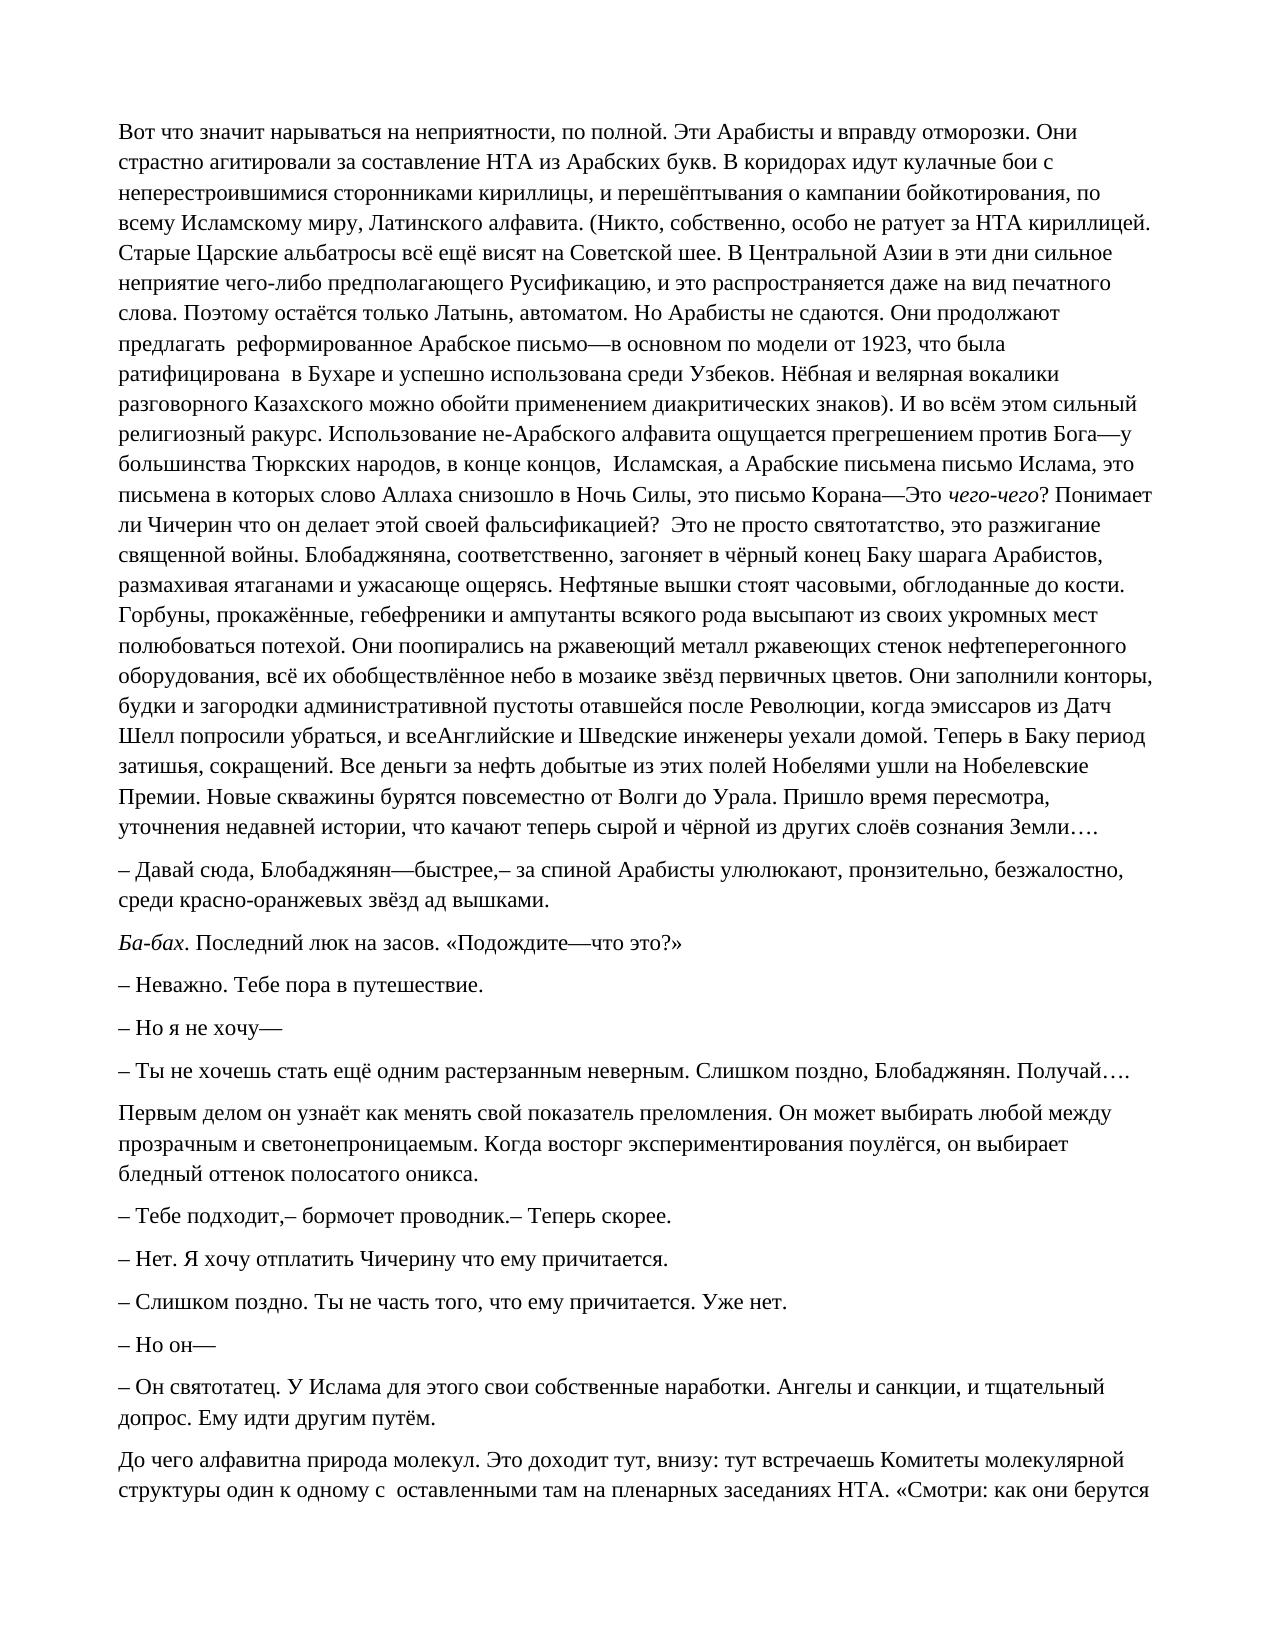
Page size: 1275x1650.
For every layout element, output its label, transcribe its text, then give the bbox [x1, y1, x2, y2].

text – Ты не хочешь стать ещё одним растерзанным неверным. Слишком поздно, Блобаджянян. Получай…. [118, 1057, 1157, 1083]
text Вот что значит нарываться на неприятности, по полной. Эти Арабисты и вправду отморозки. Они страстно агитировали за составление НТА из Арабских букв. В коридорах идут кулачные бои с неперестроившимися сторонниками кириллицы, и перешёптывания о кампании бойкотирования, по всему Исламскому миру, Латинского алфавита. (Никто, собственно, особо не ратует за НТА кириллицей. Старые Царские альбатросы всё ещё висят на Советской шее. В Центральной Азии в эти дни сильное неприятие чего-либо предполагающего Русификацию, и это распространяется даже на вид печатного слова. Поэтому остаётся только Латынь, автоматом. Но Арабисты не сдаются. Они продолжают предлагать реформированное Арабское письмо—в основном по модели от 1923, что была ратифицирована в Бухаре и успешно использована среди Узбеков. Нёбная и велярная вокалики разговорного Казахского можно обойти применением диакритических знаков). И во всём этом сильный религиозный ракурс. Использование не-Арабского алфавита ощущается прегрешением против Бога—у большинства Тюркских народов, в конце концов, Исламская, а Арабские письмена письмо Ислама, это письмена в которых слово Аллаха снизошло в Ночь Силы, это письмо Корана—Это чего-чего? Понимает ли Чичерин что он делает этой своей фальсификацией? Это не просто святотатство, это разжигание священной войны. Блобаджяняна, соответственно, загоняет в чёрный конец Баку шарага Арабистов, размахивая ятаганами и ужасающе ощерясь. Нефтяные вышки стоят часовыми, обглоданные до кости. Горбуны, прокажённые, гебефреники и ампутанты всякого рода высыпают из своих укромных мест полюбоваться потехой. Они поопирались на ржавеющий металл ржавеющих стенок нефтеперегонного оборудования, всё их обобществлённое небо в мозаике звёзд первичных цветов. Они заполнили конторы, будки и загородки административной пустоты отавшейся после Революции, когда эмиссаров из Датч Шелл попросили убраться, и всеАнглийские и Шведские инженеры уехали домой. Теперь в Баку период затишья, сокращений. Все деньги за нефть добытые из этих полей Нобелями ушли на Нобелевские Премии. Новые скважины бурятся повсеместно от Волги до Урала. Пришло время пересмотра, уточнения недавней истории, что качают теперь сырой и чёрной из других слоёв сознания Земли…. [118, 118, 1157, 839]
text – Но я не хочу— [118, 1014, 1157, 1040]
text Ба-бах. Последний люк на засов. «Подождите—что это?» [118, 928, 1157, 955]
text – Нет. Я хочу отплатить Чичерину что ему причитается. [118, 1245, 1157, 1272]
text – Он святотатец. У Ислама для этого свои собственные наработки. Ангелы и санкции, и тщательный допрос. Ему идти другим путём. [118, 1373, 1157, 1430]
text – Слишком поздно. Ты не часть того, что ему причитается. Уже нет. [118, 1288, 1157, 1314]
text – Тебе подходит,– бормочет проводник.– Теперь скорее. [118, 1202, 1157, 1229]
text – Но он— [118, 1331, 1157, 1357]
text Первым делом он узнаёт как менять свой показатель преломления. Он может выбирать любой между прозрачным и светонепроницаемым. Когда восторг экспериментирования поулёгся, он выбирает бледный оттенок полосатого оникса. [118, 1099, 1157, 1186]
text – Неважно. Тебе пора в путешествие. [118, 971, 1157, 998]
text – Давай сюда, Блобаджянян—быстрее,– за спиной Арабисты улюлюкают, пронзительно, безжалостно, среди красно-оранжевых звёзд ад вышками. [118, 856, 1157, 912]
text До чего алфавитна природа молекул. Это доходит тут, внизу: тут встречаешь Комитеты молекулярной структуры один к одному с оставленными там на пленарных заседаниях НТА. «Смотри: как они берутся [118, 1446, 1157, 1503]
